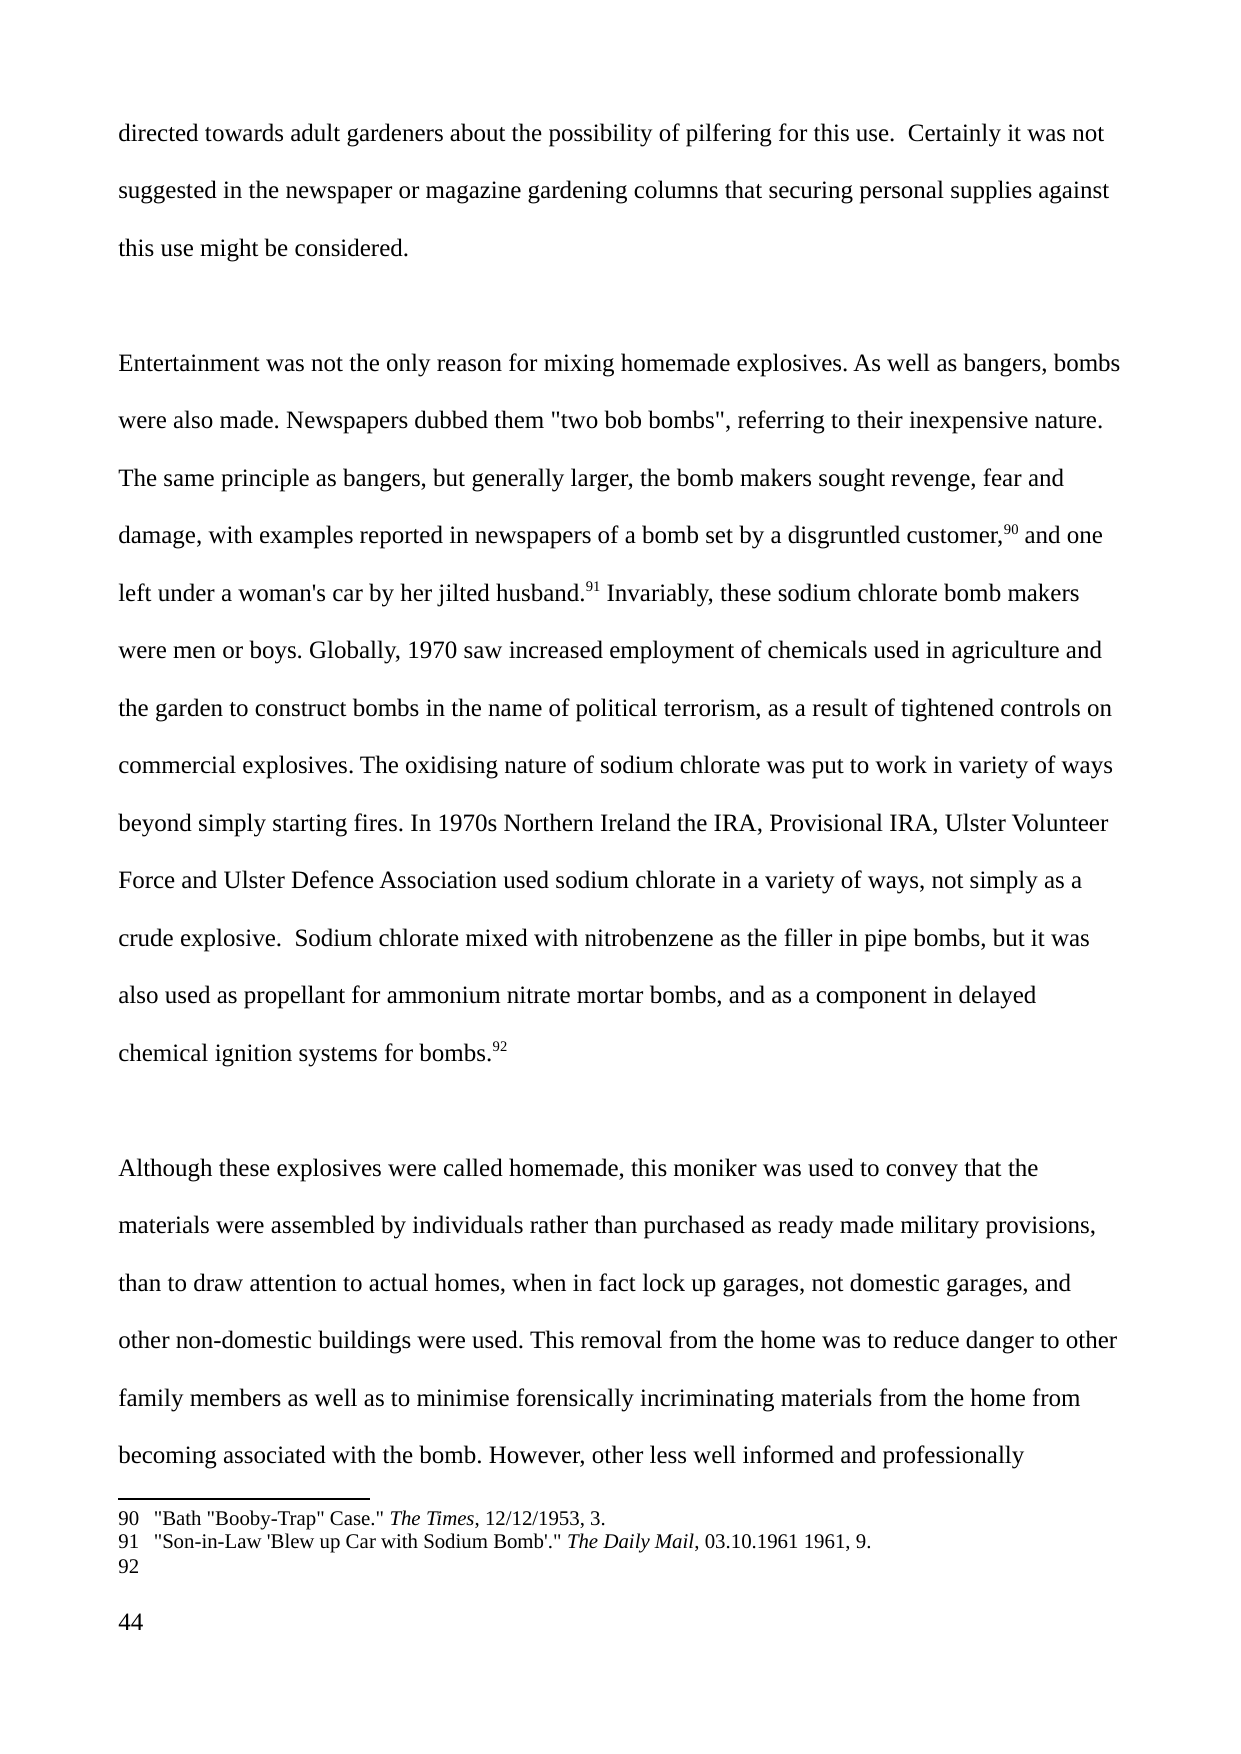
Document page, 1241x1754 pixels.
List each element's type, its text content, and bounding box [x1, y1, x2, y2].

text Although these explosives were called homemade, this moniker was used to convey that the materials were assembled by individuals rather than purchased as ready made military provisions, than to draw attention to actual homes, when in fact lock up garages, not domestic garages, and other non-domestic buildings were used. This removal from the home was to reduce danger to other family members as well as to minimise forensically incriminating materials from the home from becoming associated with the bomb. However, other less well informed and professionally [118, 1153, 1122, 1469]
text "Bath "Booby-Trap" Case." The Times, 12/12/1953, 3. [118, 1505, 1122, 1529]
text "Son-in-Law 'Blew up Car with Sodium Bomb'." The Daily Mail, 03.10.1961 1961, 9. [118, 1529, 1122, 1553]
text directed towards adult gardeners about the possibility of pilfering for this use. Certainly it was not suggested in the newspaper or magazine gardening columns that securing personal supplies against this use might be considered. [118, 118, 1122, 262]
text Entertainment was not the only reason for mixing homemade explosives. As well as bangers, bombs were also made. Newspapers dubbed them "two bob bombs", referring to their inexpensive nature. The same principle as bangers, but generally larger, the bomb makers sought revenge, fear and damage, with examples reported in newspapers of a bomb set by a disgruntled customer, and one left under a woman's car by her jilted husband. Invariably, these sodium chlorate bomb makers were men or boys. Globally, 1970 saw increased employment of chemicals used in agriculture and the garden to construct bombs in the name of political terrorism, as a result of tightened controls on commercial explosives. The oxidising nature of sodium chlorate was put to work in variety of ways beyond simply starting fires. In 1970s Northern Ireland the IRA, Provisional IRA, Ulster Volunteer Force and Ulster Defence Association used sodium chlorate in a variety of ways, not simply as a crude explosive. Sodium chlorate mixed with nitrobenzene as the filler in pipe bombs, but it was also used as propellant for ammonium nitrate mortar bombs, and as a component in delayed chemical ignition systems for bombs. [118, 348, 1122, 1067]
